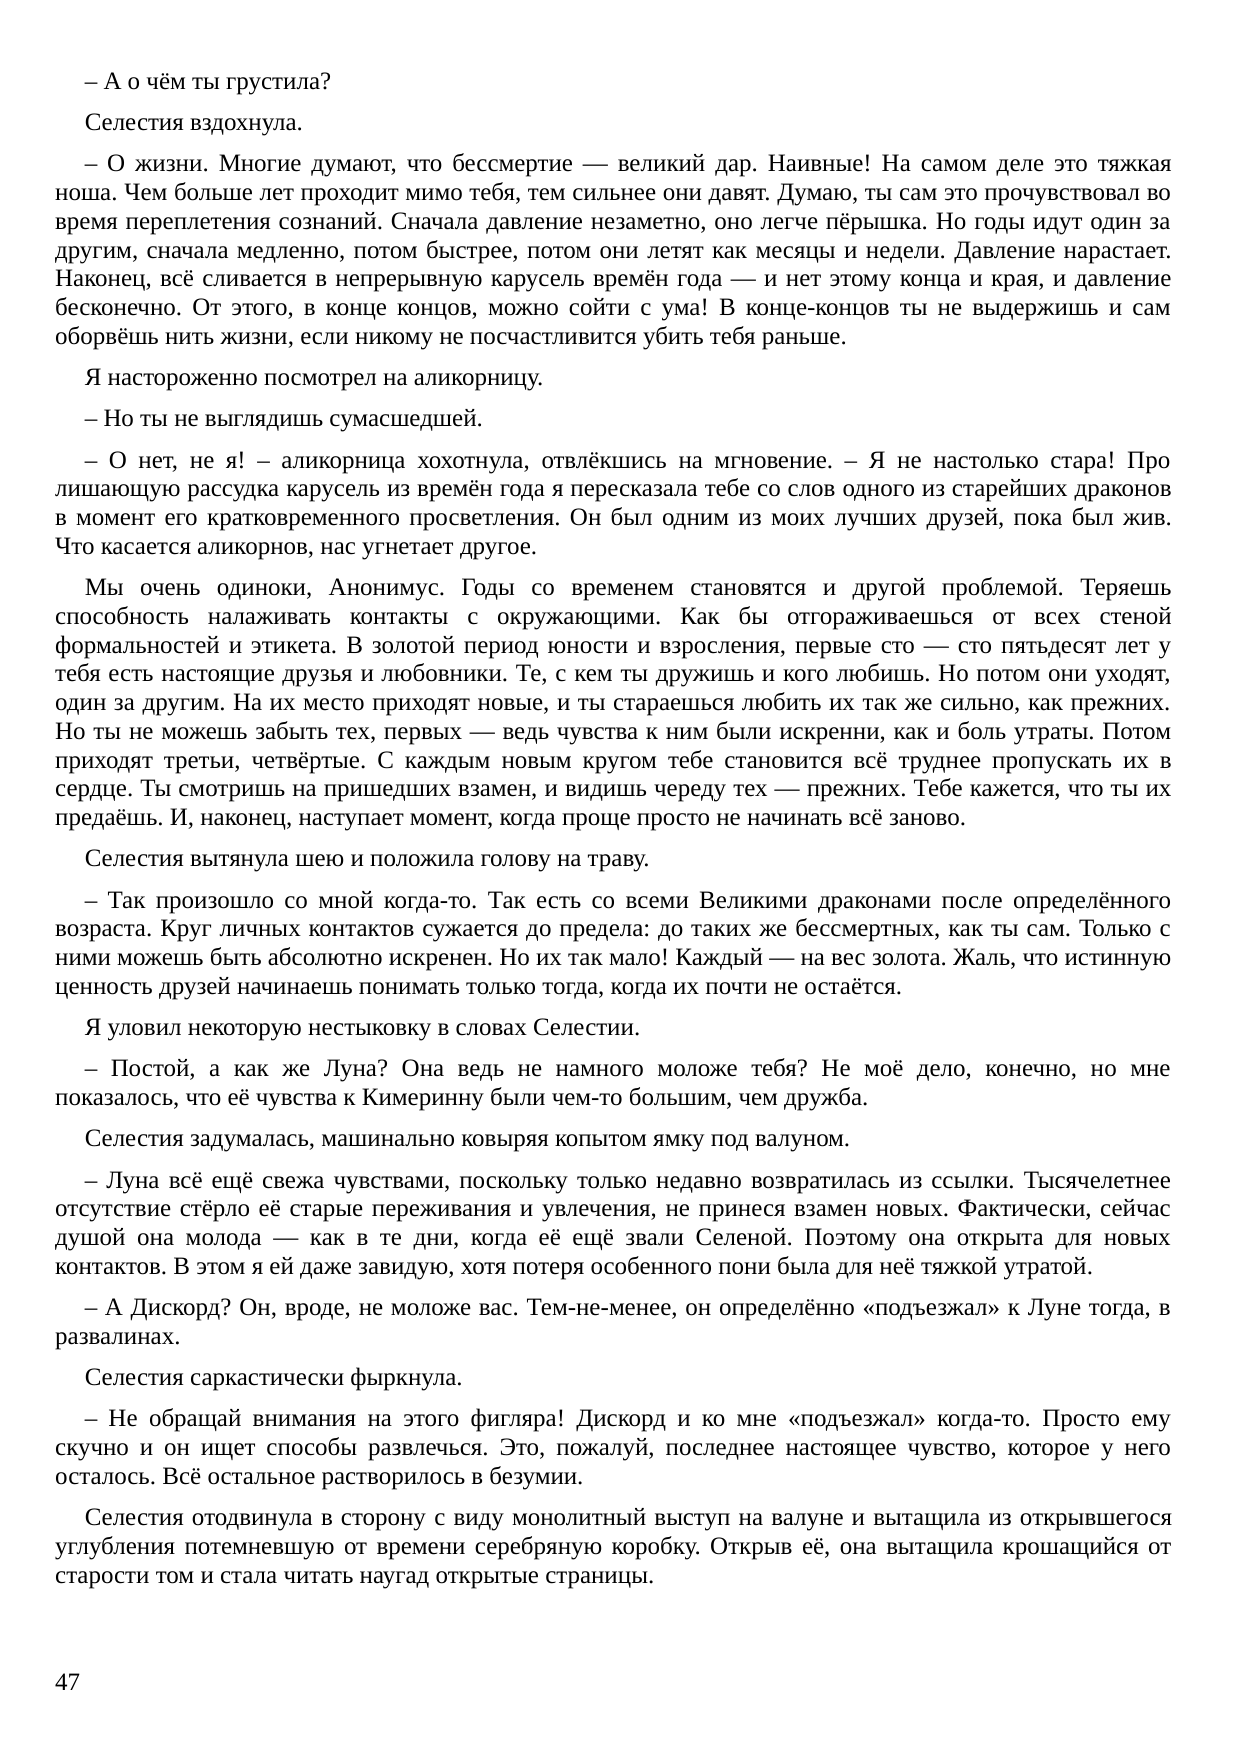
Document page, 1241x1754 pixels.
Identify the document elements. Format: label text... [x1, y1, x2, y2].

text Селестия вздохнула. [55, 107, 1173, 136]
text – Постой, а как же Луна? Она ведь не намного моложе тебя? Не моё дело, конечно, но мне показалось, что её чувства к Кимеринну были чем-то большим, чем дружба. [55, 1053, 1173, 1111]
text – Луна всё ещё свежа чувствами, поскольку только недавно возвратилась из ссылки. Тысячелетнее отсутствие стёрло её старые переживания и увлечения, не принеся взамен новых. Фактически, сейчас душой она молода — как в те дни, когда её ещё звали Селеной. Поэтому она открыта для новых контактов. В этом я ей даже завидую, хотя потеря особенного пони была для неё тяжкой утратой. [55, 1165, 1173, 1280]
text – Так произошло со мной когда-то. Так есть со всеми Великими драконами после определённого возраста. Круг личных контактов сужается до предела: до таких же бессмертных, как ты сам. Только с ними можешь быть абсолютно искренен. Но их так мало! Каждый — на вес золота. Жаль, что истинную ценность друзей начинаешь понимать только тогда, когда их почти не остаётся. [55, 885, 1173, 1000]
text – О жизни. Многие думают, что бессмертие — великий дар. Наивные! На самом деле это тяжкая ноша. Чем больше лет проходит мимо тебя, тем сильнее они давят. Думаю, ты сам это прочувствовал во время переплетения сознаний. Сначала давление незаметно, оно легче пёрышка. Но годы идут один за другим, сначала медленно, потом быстрее, потом они летят как месяцы и недели. Давление нарастает. Наконец, всё сливается в непрерывную карусель времён года — и нет этому конца и края, и давление бесконечно. От этого, в конце концов, можно сойти с ума! В конце-концов ты не выдержишь и сам оборвёшь нить жизни, если никому не посчастливится убить тебя раньше. [55, 148, 1173, 350]
text Селестия задумалась, машинально ковыряя копытом ямку под валуном. [55, 1123, 1173, 1152]
text – А Дискорд? Он, вроде, не моложе вас. Тем-не-менее, он определённо «подъезжал» к Луне тогда, в развалинах. [55, 1292, 1173, 1350]
text Селестия вытянула шею и положила голову на траву. [55, 843, 1173, 872]
text – Не обращай внимания на этого фигляра! Дискорд и ко мне «подъезжал» когда-то. Просто ему скучно и он ищет способы развлечься. Это, пожалуй, последнее настоящее чувство, которое у него осталось. Всё остальное растворилось в безумии. [55, 1403, 1173, 1490]
text – А о чём ты грустила? [55, 66, 1173, 95]
text Я настороженно посмотрел на аликорницу. [55, 362, 1173, 391]
text Селестия отодвинула в сторону с виду монолитный выступ на валуне и вытащила из открывшегося углубления потемневшую от времени серебряную коробку. Открыв её, она вытащила крошащийся от старости том и стала читать наугад открытые страницы. [55, 1502, 1173, 1588]
text Я уловил некоторую нестыковку в словах Селестии. [55, 1012, 1173, 1041]
text Мы очень одиноки, Анонимус. Годы со временем становятся и другой проблемой. Теряешь способность налаживать контакты с окружающими. Как бы отгораживаешься от всех стеной формальностей и этикета. В золотой период юности и взросления, первые сто — сто пятьдесят лет у тебя есть настоящие друзья и любовники. Те, с кем ты дружишь и кого любишь. Но потом они уходят, один за другим. На их место приходят новые, и ты стараешься любить их так же сильно, как прежних. Но ты не можешь забыть тех, первых — ведь чувства к ним были искренни, как и боль утраты. Потом приходят третьи, четвёртые. С каждым новым кругом тебе становится всё труднее пропускать их в сердце. Ты смотришь на пришедших взамен, и видишь череду тех — прежних. Тебе кажется, что ты их предаёшь. И, наконец, наступает момент, когда проще просто не начинать всё заново. [55, 572, 1173, 831]
text – О нет, не я! – аликорница хохотнула, отвлёкшись на мгновение. – Я не настолько стара! Про лишающую рассудка карусель из времён года я пересказала тебе со слов одного из старейших драконов в момент его кратковременного просветления. Он был одним из моих лучших друзей, пока был жив. Что касается аликорнов, нас угнетает другое. [55, 445, 1173, 560]
text Селестия саркастически фыркнула. [55, 1362, 1173, 1391]
text – Но ты не выглядишь сумасшедшей. [55, 403, 1173, 432]
